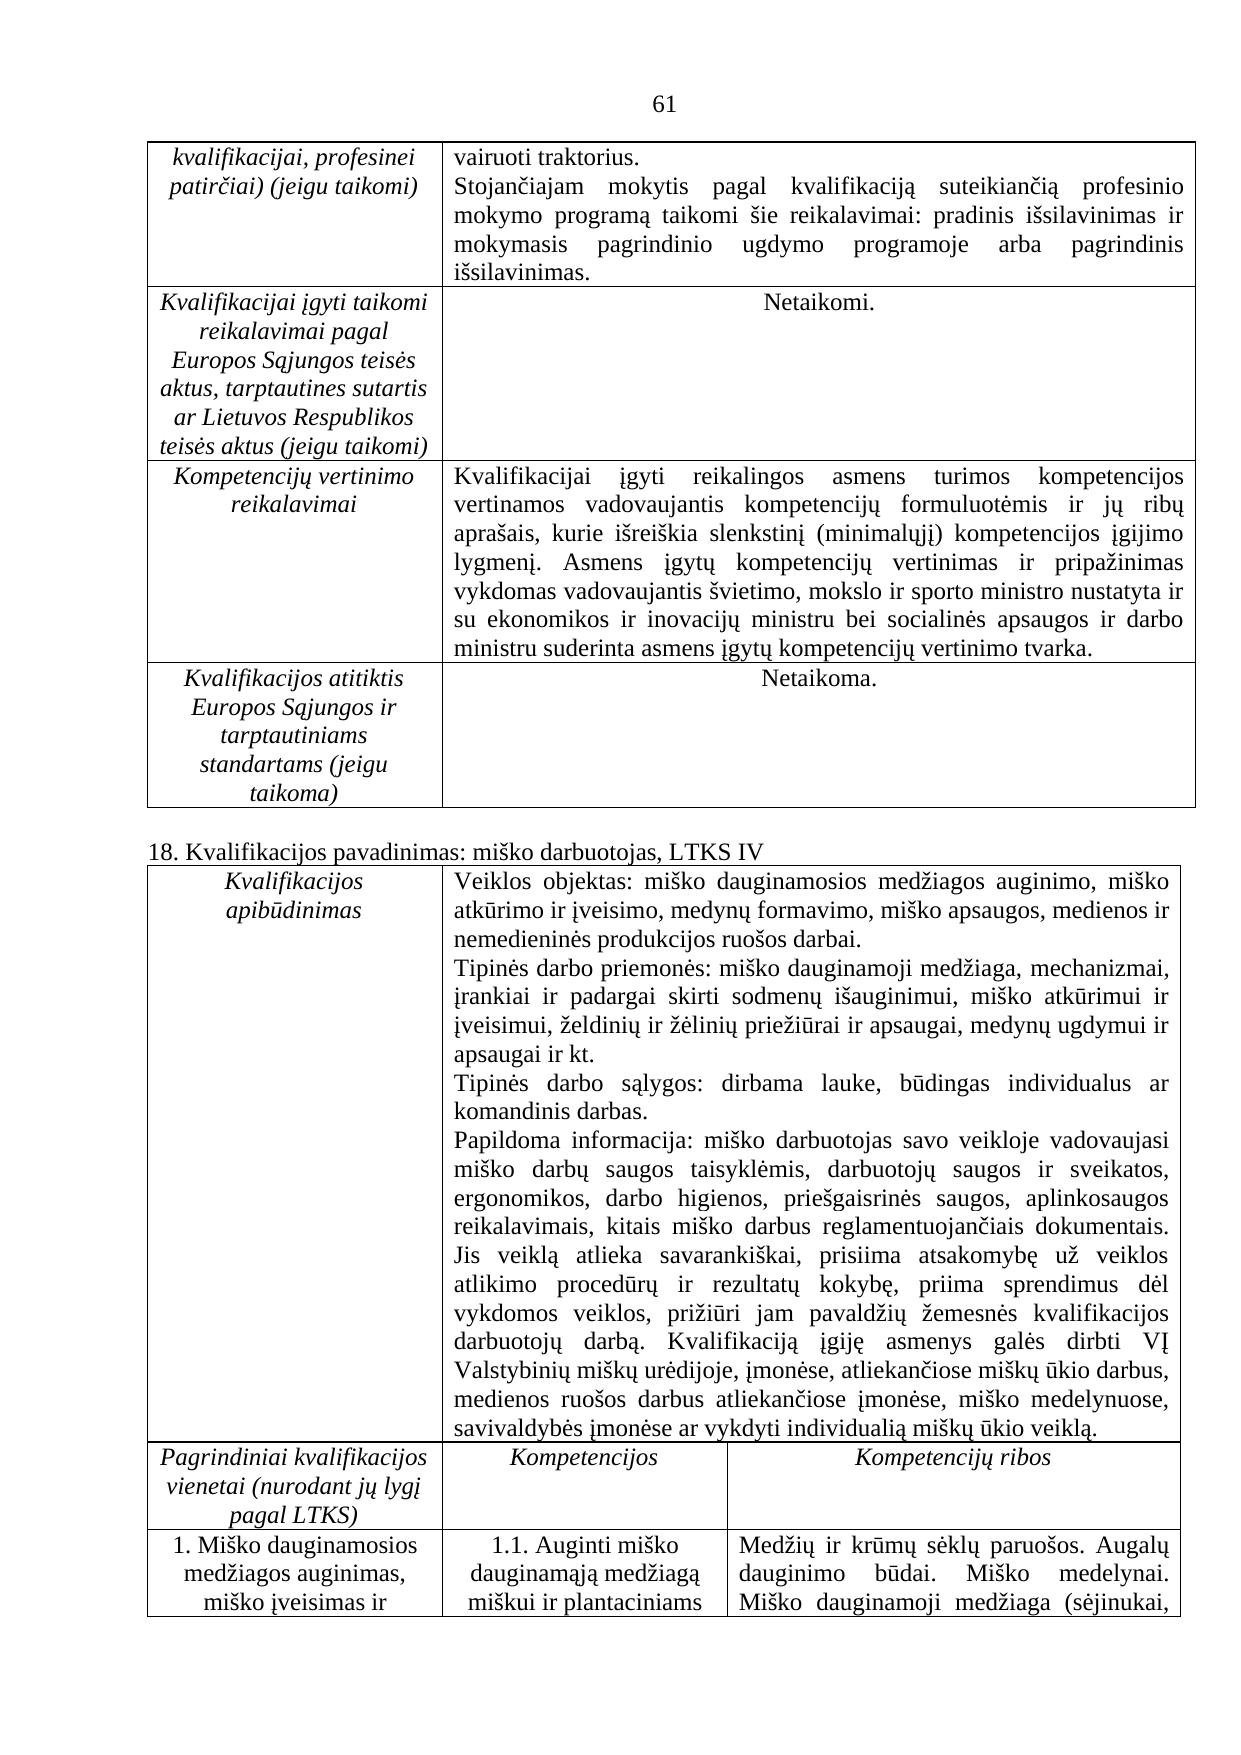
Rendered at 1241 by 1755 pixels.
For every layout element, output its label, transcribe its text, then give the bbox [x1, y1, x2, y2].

table_cell Kompetencijos [443, 1443, 727, 1529]
table_cell Kvalifikacijos atitiktis Europos Sąjungos ir tarptautiniams standartams (jeigu taikoma) [148, 663, 442, 807]
table_cell vairuoti traktorius. Stojančiajam mokytis pagal kvalifikaciją suteikiančią profesinio mokymo programą taikomi šie reikalavimai: pradinis išsilavinimas ir mokymasis pagrindinio ugdymo programoje arba pagrindinis išsilavinimas. [443, 143, 1195, 286]
table_cell Netaikoma. [443, 663, 1195, 807]
table_cell 1.1. Auginti miško dauginamąją medžiagą miškui ir plantaciniams [443, 1530, 727, 1616]
table_cell Pagrindiniai kvalifikacijos vienetai (nurodant jų lygį pagal LTKS) [148, 1443, 442, 1529]
table_cell Kompetencijų vertinimo reikalavimai [148, 461, 442, 662]
table_cell Medžių ir krūmų sėklų paruošos. Augalų dauginimo būdai. Miško medelynai. Miško dauginamoji medžiaga (sėjinukai, [728, 1530, 1180, 1616]
table_header Veiklos objektas: miško dauginamosios medžiagos auginimo, miško atkūrimo ir įveisimo, medynų formavimo, miško apsaugos, medienos ir nemedieninės produkcijos ruošos darbai. Tipinės darbo priemonės: miško dauginamoji medžiaga, mechanizmai, įrankiai ir padargai skirti sodmenų išauginimui, miško atkūrimui ir įveisimui, želdinių ir žėlinių priežiūrai ir apsaugai, medynų ugdymui ir apsaugai ir kt. Tipinės darbo sąlygos: dirbama lauke, būdingas individualus ar komandinis darbas. Papildoma informacija: miško darbuotojas savo veikloje vadovaujasi miško darbų saugos taisyklėmis, darbuotojų saugos ir sveikatos, ergonomikos, darbo higienos, priešgaisrinės saugos, aplinkosaugos reikalavimais, kitais miško darbus reglamentuojančiais dokumentais. Jis veiklą atlieka savarankiškai, prisiima atsakomybę už veiklos atlikimo procedūrų ir rezultatų kokybę, priima sprendimus dėl vykdomos veiklos, prižiūri jam pavaldžių žemesnės kvalifikacijos darbuotojų darbą. Kvalifikaciją įgiję asmenys galės dirbti VĮ Valstybinių miškų urėdijoje, įmonėse, atliekančiose miškų ūkio darbus, medienos ruošos darbus atliekančiose įmonėse, miško medelynuose, savivaldybės įmonėse ar vykdyti individualią miškų ūkio veiklą. [443, 866, 1180, 1441]
table_cell Kvalifikacijai įgyti taikomi reikalavimai pagal Europos Sąjungos teisės aktus, tarptautines sutartis ar Lietuvos Respublikos teisės aktus (jeigu taikomi) [148, 287, 442, 460]
text 18. Kvalifikacijos pavadinimas: miško darbuotojas, LTKS IV [148, 837, 1181, 865]
table_cell Kompetencijų ribos [728, 1443, 1180, 1529]
table_cell Kvalifikacijai įgyti reikalingos asmens turimos kompetencijos vertinamos vadovaujantis kompetencijų formuluotėmis ir jų ribų aprašais, kurie išreiškia slenkstinį (minimalųjį) kompetencijos įgijimo lygmenį. Asmens įgytų kompetencijų vertinimas ir pripažinimas vykdomas vadovaujantis švietimo, mokslo ir sporto ministro nustatyta ir su ekonomikos ir inovacijų ministru bei socialinės apsaugos ir darbo ministru suderinta asmens įgytų kompetencijų vertinimo tvarka. [443, 461, 1195, 662]
table_cell 1. Miško dauginamosios medžiagos auginimas, miško įveisimas ir [148, 1530, 442, 1616]
table_cell Netaikomi. [443, 287, 1195, 460]
table_cell kvalifikacijai, profesinei patirčiai) (jeigu taikomi) [148, 143, 442, 286]
table_header Kvalifikacijos apibūdinimas [148, 866, 442, 1441]
